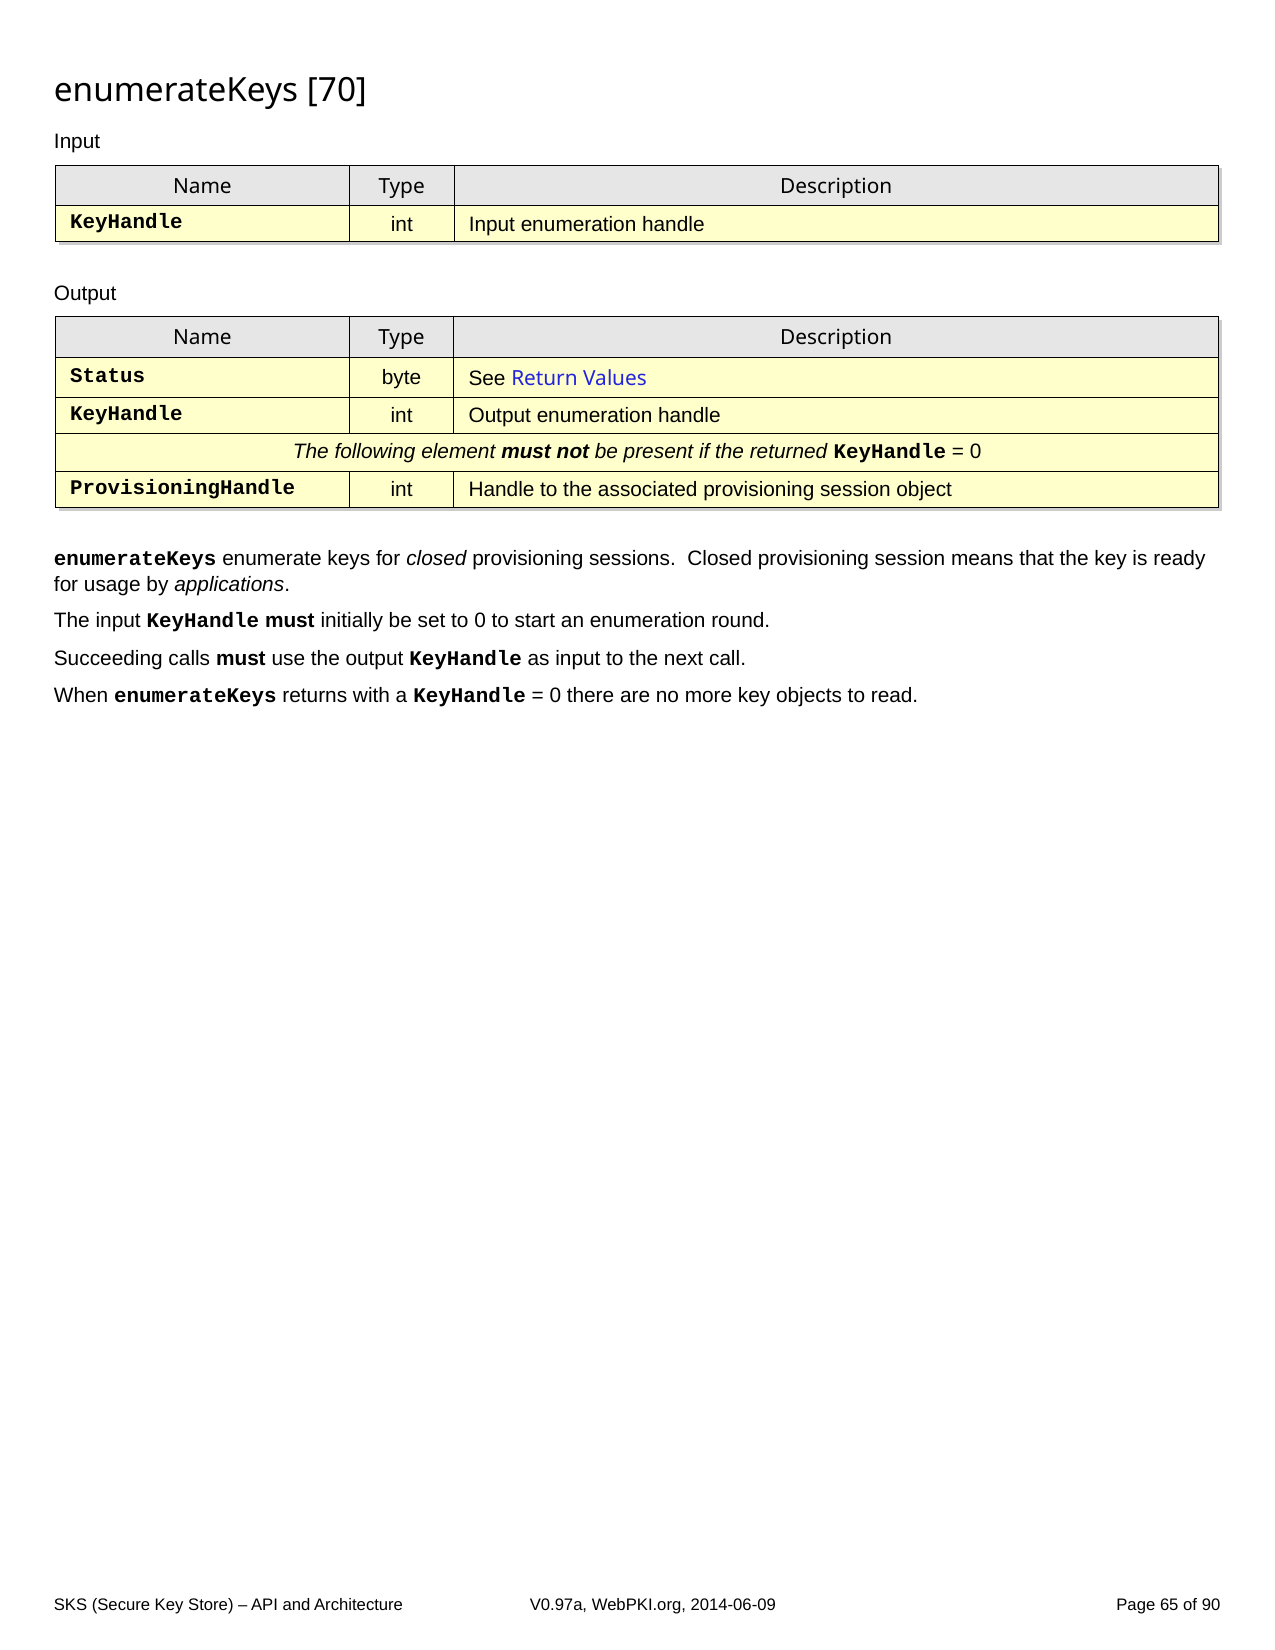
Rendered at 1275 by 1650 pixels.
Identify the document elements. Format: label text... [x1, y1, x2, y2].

table_header Name [56, 166, 349, 205]
table_cell KeyHandle [56, 206, 349, 241]
table_header Description [454, 317, 1218, 357]
table_cell Status [56, 358, 349, 397]
table_cell int [350, 472, 453, 507]
table_cell The following element must not be present if the returned KeyHandle = 0 [56, 434, 1218, 471]
table_cell KeyHandle [56, 398, 349, 433]
table_cell int [350, 206, 454, 241]
table_cell int [350, 398, 453, 433]
text enumerateKeys enumerate keys for closed provisioning sessions. Closed provisioning session means that the key is ready for usage by applications. [54, 546, 1221, 596]
subtitle enumerateKeys [70] [54, 66, 1221, 111]
table_cell byte [350, 358, 453, 397]
table_header Type [350, 166, 454, 205]
text The input KeyHandle must initially be set to 0 to start an enumeration round. [54, 608, 1221, 634]
table_cell See Return Values [454, 358, 1218, 397]
text When enumerateKeys returns with a KeyHandle = 0 there are no more key objects to read. [54, 683, 1221, 709]
table_cell Handle to the associated provisioning session object [454, 472, 1218, 507]
table_header Description [455, 166, 1218, 205]
table_header Type [350, 317, 453, 357]
text Input [54, 129, 1221, 153]
text Output [54, 281, 1221, 304]
table_cell ProvisioningHandle [56, 472, 349, 507]
table_cell Input enumeration handle [455, 206, 1218, 241]
table_cell Output enumeration handle [454, 398, 1218, 433]
table_header Name [56, 317, 349, 357]
text Succeeding calls must use the output KeyHandle as input to the next call. [54, 645, 1221, 671]
